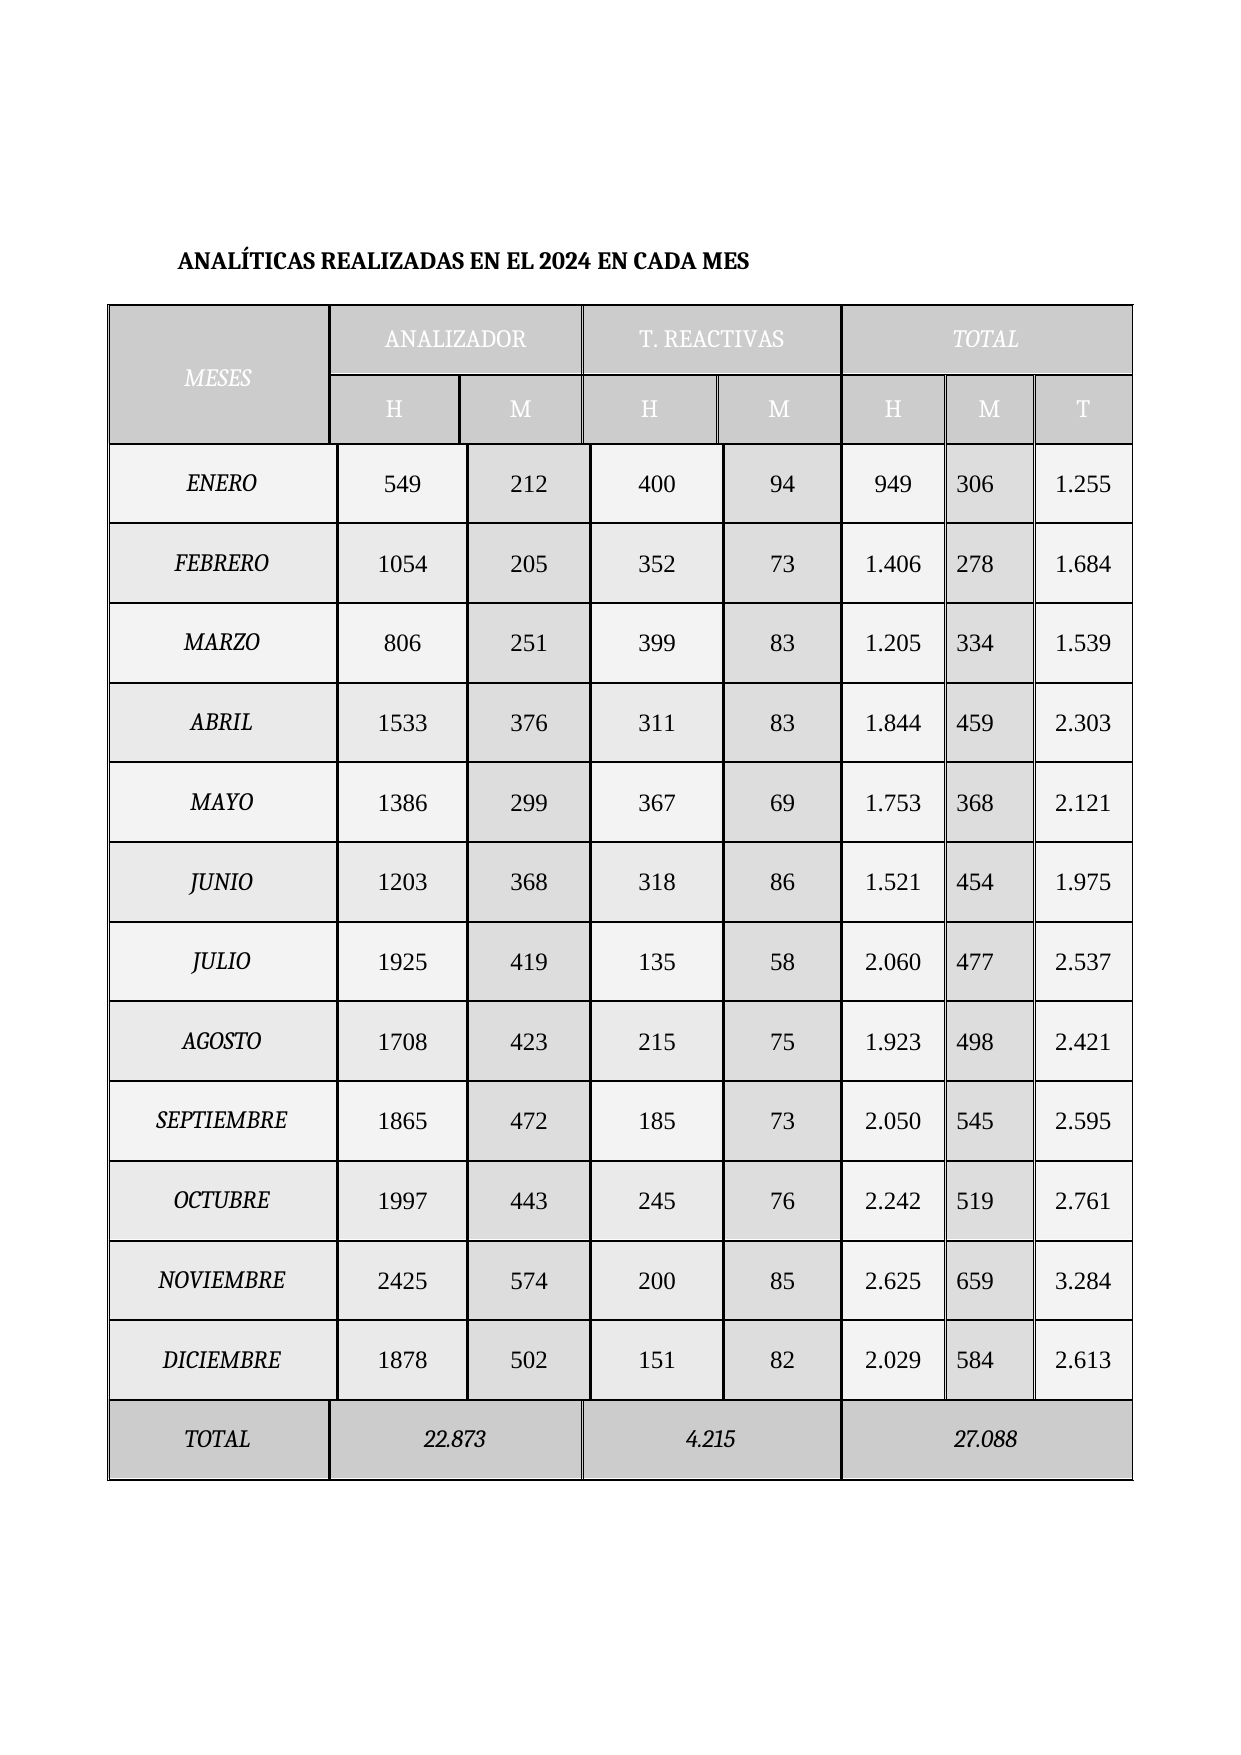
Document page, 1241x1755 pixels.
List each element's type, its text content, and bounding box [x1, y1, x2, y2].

table_cell H [843, 376, 944, 443]
table_cell 2.029 [843, 1321, 944, 1399]
table_cell 1.255 [1036, 445, 1132, 522]
table_cell 454 [947, 843, 1033, 921]
table_cell 352 [592, 524, 722, 602]
table_cell 75 [725, 1002, 840, 1080]
table_cell 1708 [339, 1002, 466, 1080]
table_cell 1865 [339, 1082, 466, 1160]
table_cell 200 [592, 1242, 722, 1319]
table_cell 1203 [339, 843, 466, 921]
table_cell 212 [469, 445, 589, 522]
table_cell 86 [725, 843, 840, 921]
table_cell OCTUBRE [110, 1162, 336, 1239]
table_cell 2.421 [1036, 1002, 1132, 1080]
table_cell 73 [725, 524, 840, 602]
table_cell 1386 [339, 763, 466, 841]
table_cell 1.753 [843, 763, 944, 841]
table_cell 3.284 [1036, 1242, 1132, 1319]
table_cell 806 [339, 604, 466, 682]
table_cell 1997 [339, 1162, 466, 1239]
table_cell 83 [725, 684, 840, 761]
table_cell 1.923 [843, 1002, 944, 1080]
table_cell MAYO [110, 763, 336, 841]
table_cell T [1036, 376, 1132, 443]
table_cell 73 [725, 1082, 840, 1160]
table_cell 185 [592, 1082, 722, 1160]
table_cell 1.684 [1036, 524, 1132, 602]
table_cell 368 [947, 763, 1033, 841]
table_cell 22.873 [331, 1401, 581, 1478]
table_cell 58 [725, 923, 840, 1000]
table_cell 443 [469, 1162, 589, 1239]
table_cell SEPTIEMBRE [110, 1082, 336, 1160]
table_cell 584 [947, 1321, 1033, 1399]
table_cell 1.406 [843, 524, 944, 602]
table_cell 245 [592, 1162, 722, 1239]
table_cell 368 [469, 843, 589, 921]
table_cell ABRIL [110, 684, 336, 761]
table_cell 502 [469, 1321, 589, 1399]
table_cell ENERO [110, 445, 336, 522]
table_cell 82 [725, 1321, 840, 1399]
table_cell FEBRERO [110, 524, 336, 602]
table_cell 423 [469, 1002, 589, 1080]
table_cell 367 [592, 763, 722, 841]
table_cell 69 [725, 763, 840, 841]
subtitle ANALÍTICAS REALIZADAS EN EL 2024 EN CADA MES [177, 247, 1063, 276]
table_cell 278 [947, 524, 1033, 602]
table_cell 2.050 [843, 1082, 944, 1160]
table_cell 2.595 [1036, 1082, 1132, 1160]
table_cell 1878 [339, 1321, 466, 1399]
table_cell MARZO [110, 604, 336, 682]
table_cell 2.613 [1036, 1321, 1132, 1399]
table_cell JULIO [110, 923, 336, 1000]
table_cell 135 [592, 923, 722, 1000]
table_cell 519 [947, 1162, 1033, 1239]
table_cell 545 [947, 1082, 1033, 1160]
table_cell 549 [339, 445, 466, 522]
table_cell JUNIO [110, 843, 336, 921]
table_cell 400 [592, 445, 722, 522]
table_cell 251 [469, 604, 589, 682]
table_cell 399 [592, 604, 722, 682]
table_header ANALIZADOR [331, 306, 581, 373]
table_cell 376 [469, 684, 589, 761]
table_cell 2.242 [843, 1162, 944, 1239]
table_cell 574 [469, 1242, 589, 1319]
table_cell 1.975 [1036, 843, 1132, 921]
table_cell 1.539 [1036, 604, 1132, 682]
table_cell 1925 [339, 923, 466, 1000]
table_cell 299 [469, 763, 589, 841]
table_cell H [584, 376, 716, 443]
table_cell 2425 [339, 1242, 466, 1319]
table_header MESES [110, 306, 328, 443]
table_cell 949 [843, 445, 944, 522]
table_cell 1054 [339, 524, 466, 602]
table_cell 1.844 [843, 684, 944, 761]
table_cell 83 [725, 604, 840, 682]
table_cell 472 [469, 1082, 589, 1160]
table_cell NOVIEMBRE [110, 1242, 336, 1319]
table_cell 215 [592, 1002, 722, 1080]
table_cell 334 [947, 604, 1033, 682]
table_cell 498 [947, 1002, 1033, 1080]
table_cell 1.205 [843, 604, 944, 682]
table_cell M [461, 376, 581, 443]
table_cell 76 [725, 1162, 840, 1239]
table_cell TOTAL [110, 1401, 328, 1478]
table_cell 2.303 [1036, 684, 1132, 761]
table_cell M [719, 376, 840, 443]
table_cell 205 [469, 524, 589, 602]
table_cell 1.521 [843, 843, 944, 921]
table_cell 151 [592, 1321, 722, 1399]
table_cell 659 [947, 1242, 1033, 1319]
table_cell 94 [725, 445, 840, 522]
table_cell 2.060 [843, 923, 944, 1000]
table_header T. REACTIVAS [584, 306, 840, 373]
table_cell 2.121 [1036, 763, 1132, 841]
table_cell 306 [947, 445, 1033, 522]
table_cell 2.625 [843, 1242, 944, 1319]
table_cell 4.215 [584, 1401, 840, 1478]
table_cell 311 [592, 684, 722, 761]
table_cell 2.761 [1036, 1162, 1132, 1239]
table_cell 459 [947, 684, 1033, 761]
table_cell 318 [592, 843, 722, 921]
table_cell H [331, 376, 458, 443]
table_header TOTAL [843, 306, 1132, 373]
table_cell AGOSTO [110, 1002, 336, 1080]
table_cell DICIEMBRE [110, 1321, 336, 1399]
table_cell M [947, 376, 1033, 443]
table_cell 419 [469, 923, 589, 1000]
table_cell 85 [725, 1242, 840, 1319]
table_cell 2.537 [1036, 923, 1132, 1000]
table_cell 27.088 [843, 1401, 1132, 1478]
table_cell 477 [947, 923, 1033, 1000]
table_cell 1533 [339, 684, 466, 761]
